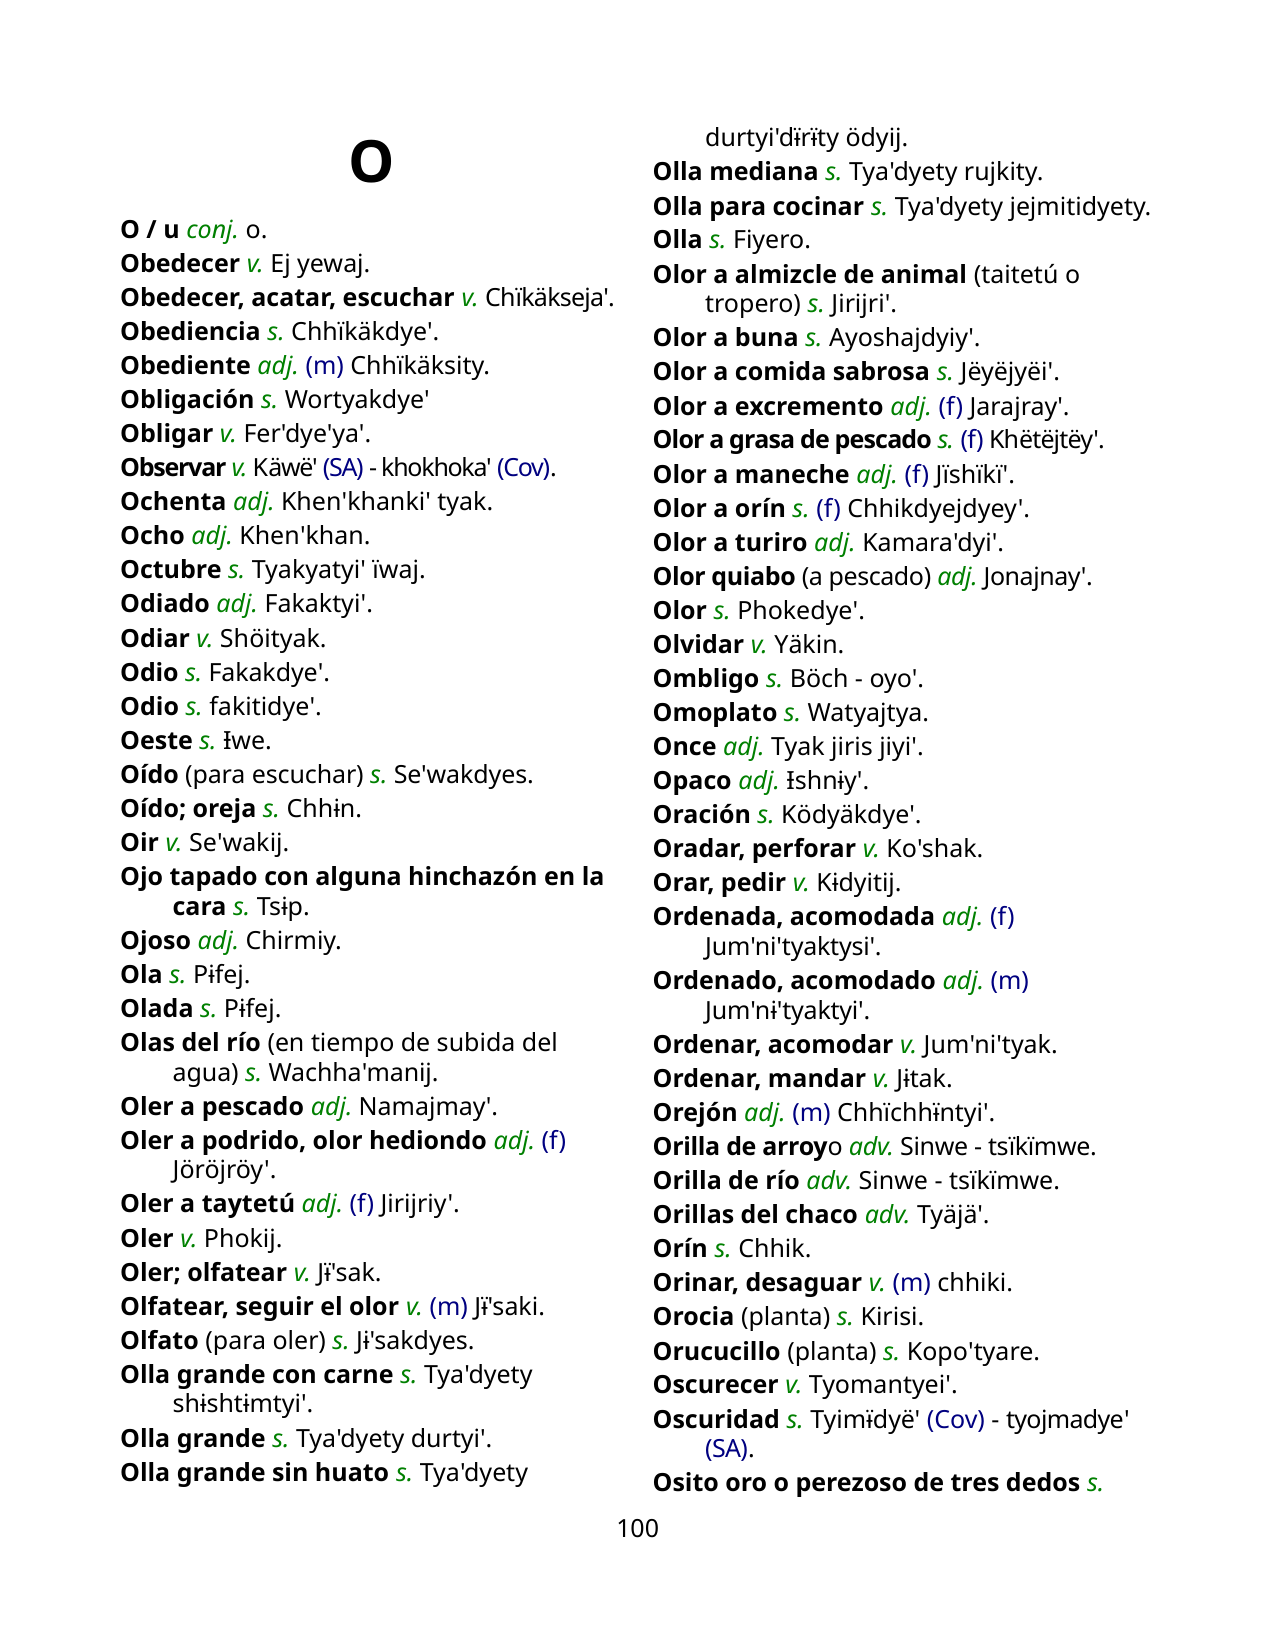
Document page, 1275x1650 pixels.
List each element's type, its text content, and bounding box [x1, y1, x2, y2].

text Oscurecer v. Tyomantyei'. [652, 1367, 1155, 1401]
text Orucucillo (planta) s. Kopo'tyare. [652, 1333, 1155, 1367]
text Olla para cocinar s. Tya'dyety jejmitidyety. [652, 188, 1155, 222]
text O / u conj. o. [120, 211, 622, 246]
text Obediente adj. (m) Chhïkäksity. [120, 348, 622, 382]
text Oscuridad s. Tyimɨ̈dyë' (Cov) - tyojmadye' (SA). [652, 1401, 1155, 1465]
text Olor a almizcle de animal (taitetú o tropero) s. Jirijri'. [652, 256, 1155, 320]
text Olada s. Pɨfej. [120, 991, 622, 1024]
text Olor a excremento adj. (f) Jarajray'. [652, 388, 1155, 422]
text Obligar v. Fer'dye'ya'. [120, 416, 622, 450]
text Olvidar v. Yäkin. [652, 627, 1155, 661]
text Ocho adj. Khen'khan. [120, 518, 622, 552]
text Olor quiabo (a pescado) adj. Jonajnay'. [652, 558, 1155, 592]
text Orilla de río adv. Sinwe - tsïkïmwe. [652, 1163, 1155, 1197]
text Ombligo s. Böch - oyo'. [652, 661, 1155, 695]
text Olla grande s. Tya'dyety durtyi'. [120, 1420, 622, 1454]
text Odio s. fakitidye'. [120, 688, 622, 722]
text Odio s. Fakakdye'. [120, 654, 622, 688]
text Oler v. Phokij. [120, 1220, 622, 1254]
text Olla mediana s. Tya'dyety rujkity. [652, 154, 1155, 188]
text Odiar v. Shöityak. [120, 620, 622, 654]
text Olor s. Phokedye'. [652, 592, 1155, 627]
text Oeste s. Ɨwe. [120, 722, 622, 756]
text Osito oro o perezoso de tres dedos s. [652, 1465, 1155, 1499]
text Ordenar, mandar v. Jɨtak. [652, 1061, 1155, 1095]
text Olor a maneche adj. (f) Jïshïkï'. [652, 456, 1155, 490]
text Ojoso adj. Chirmiy. [120, 922, 622, 956]
text Oler a pescado adj. Namajmay'. [120, 1088, 622, 1122]
text durtyi'dɨ̈rɨ̈ty ödyij. [652, 120, 1155, 154]
text Orillas del chaco adv. Tyäjä'. [652, 1197, 1155, 1231]
text Oído (para escuchar) s. Se'wakdyes. [120, 756, 622, 791]
text Olla grande sin huato s. Tya'dyety [120, 1454, 622, 1488]
text Oir v. Se'wakij. [120, 824, 622, 859]
text Olfatear, seguir el olor v. (m) Jɨ̈'saki. [120, 1288, 622, 1322]
text Odiado adj. Fakaktyi'. [120, 586, 622, 620]
text Olor a turiro adj. Kamara'dyi'. [652, 524, 1155, 558]
text Oído; oreja s. Chhɨn. [120, 791, 622, 824]
text Oler; olfatear v. Jɨ̈'sak. [120, 1254, 622, 1288]
text Obedecer v. Ej yewaj. [120, 246, 622, 279]
text Obedecer, acatar, escuchar v. Chïkäkseja'. [120, 279, 622, 314]
text Olor a comida sabrosa s. Jëyëjyëi'. [652, 354, 1155, 388]
text Ochenta adj. Khen'khanki' tyak. [120, 484, 622, 518]
text Oler a taytetú adj. (f) Jirijriy'. [120, 1186, 622, 1220]
text Orar, pedir v. Kɨdyitij. [652, 865, 1155, 899]
text Olas del río (en tiempo de subida del agua) s. Wachha'manij. [120, 1024, 622, 1088]
text Olfato (para oler) s. Jɨ'sakdyes. [120, 1322, 622, 1356]
text Ola s. Pɨfej. [120, 956, 622, 991]
text Obediencia s. Chhïkäkdye'. [120, 314, 622, 348]
text Octubre s. Tyakyatyi' ïwaj. [120, 552, 622, 586]
text Obligación s. Wortyakdye' [120, 382, 622, 416]
text Orilla de arroyo adv. Sinwe - tsïkïmwe. [652, 1129, 1155, 1163]
text Olor a buna s. Ayoshajdyiy'. [652, 320, 1155, 354]
text Olla grande con carne s. Tya'dyety shɨshtɨmtyi'. [120, 1356, 622, 1420]
text Olor a grasa de pescado s. (f) Khëtëjtëy'. [652, 422, 1155, 456]
text Ordenada, acomodada adj. (f) Jum'ni'tyaktysi'. [652, 899, 1155, 963]
text Observar v. Käwë' (SA) - khokhoka' (Cov). [120, 450, 622, 484]
text Omoplato s. Watyajtya. [652, 695, 1155, 729]
text Ojo tapado con alguna hinchazón en la cara s. Tsɨp. [120, 859, 622, 922]
text Orinar, desaguar v. (m) chhiki. [652, 1265, 1155, 1299]
text Oración s. Ködyäkdye'. [652, 797, 1155, 831]
text Orín s. Chhik. [652, 1231, 1155, 1265]
text Olla s. Fiyero. [652, 222, 1155, 256]
text Oler a podrido, olor hediondo adj. (f) Jöröjröy'. [120, 1122, 622, 1186]
text Orocia (planta) s. Kirisi. [652, 1299, 1155, 1333]
text Oradar, perforar v. Ko'shak. [652, 831, 1155, 865]
text Once adj. Tyak jiris jiyi'. [652, 729, 1155, 763]
text Olor a orín s. (f) Chhikdyejdyey'. [652, 490, 1155, 524]
subtitle O [120, 120, 622, 199]
text Orejón adj. (m) Chhïchhɨ̈ntyi'. [652, 1095, 1155, 1129]
text Ordenado, acomodado adj. (m) Jum'nɨ'tyaktyi'. [652, 963, 1155, 1027]
text Ordenar, acomodar v. Jum'ni'tyak. [652, 1027, 1155, 1061]
text Opaco adj. Ɨshnɨy'. [652, 763, 1155, 797]
